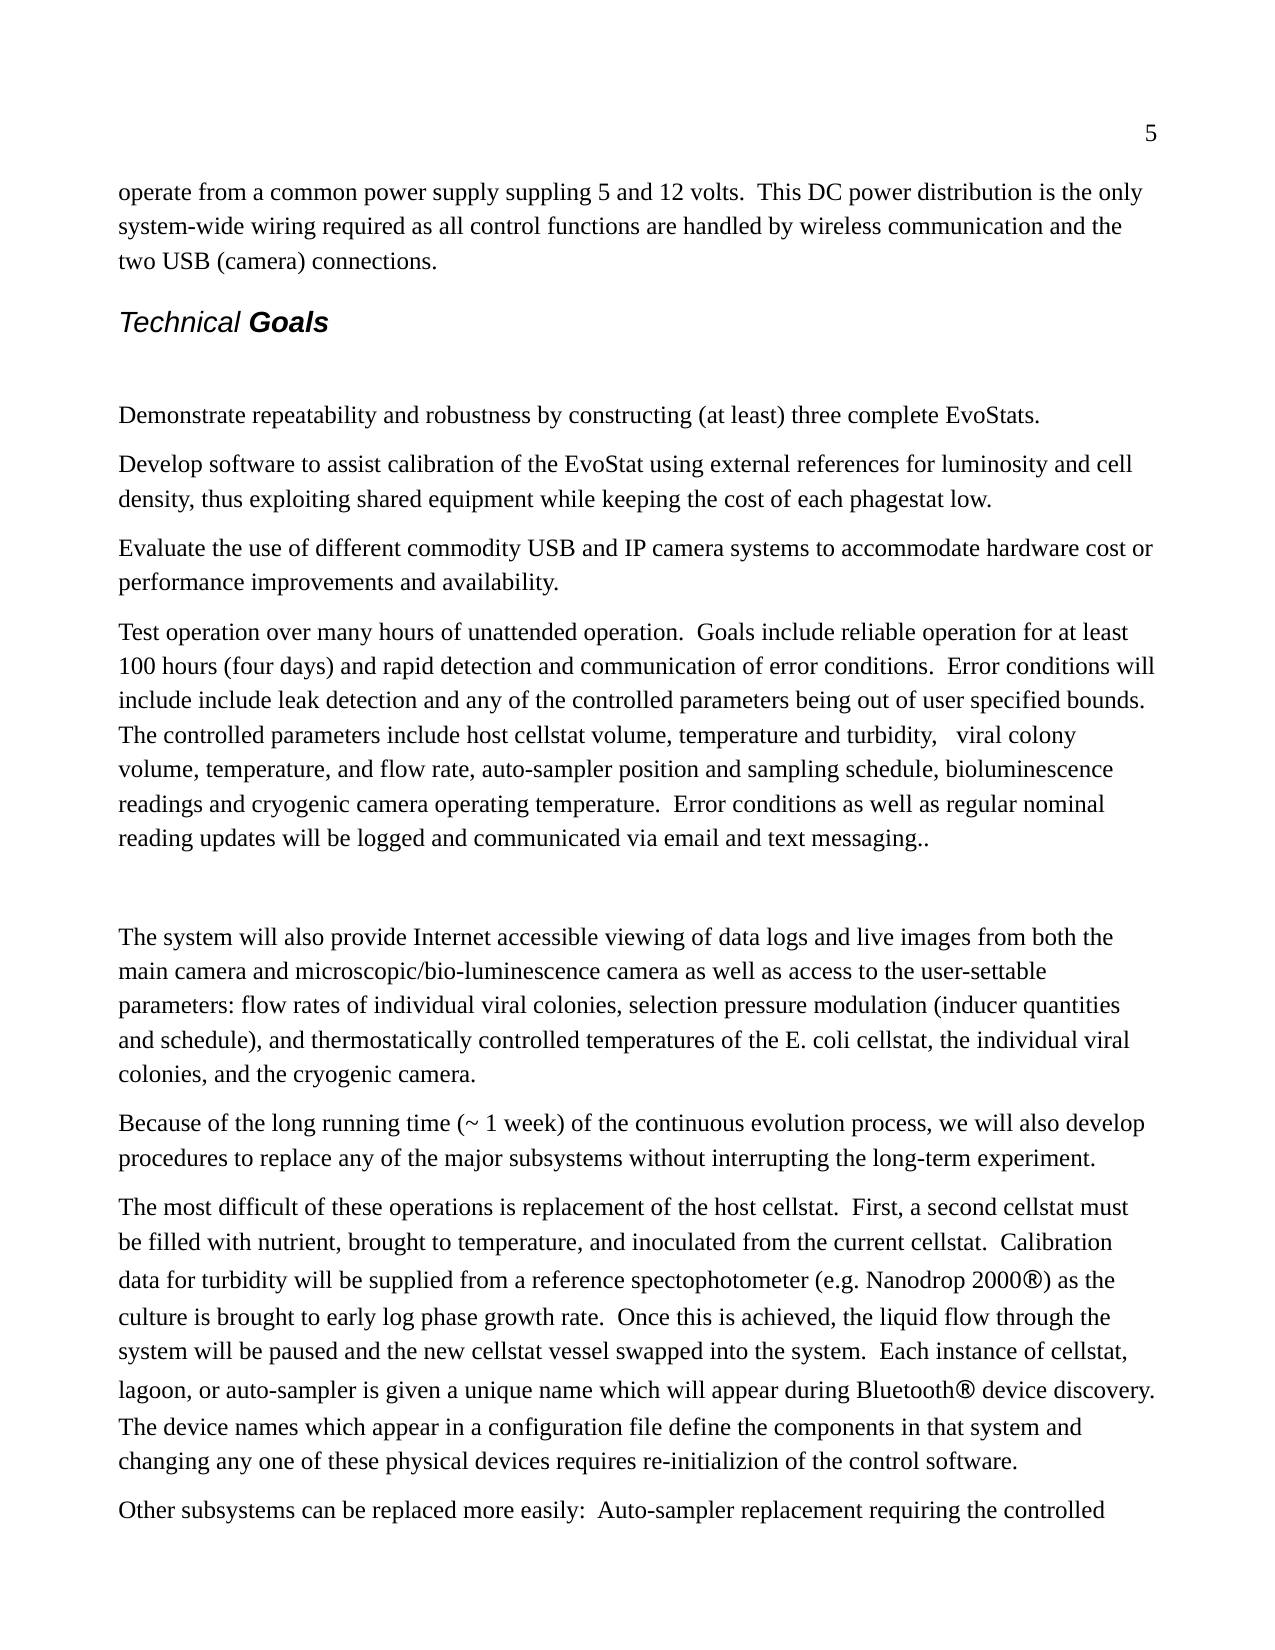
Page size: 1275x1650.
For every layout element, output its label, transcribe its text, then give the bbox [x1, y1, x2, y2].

subtitle Technical Goals [118, 305, 1157, 339]
text Demonstrate repeatability and robustness by constructing (at least) three complete EvoStats. [118, 400, 1157, 429]
text Develop software to assist calibration of the EvoStat using external references for luminosity and cell density, thus exploiting shared equipment while keeping the cost of each phagestat low. [118, 449, 1157, 513]
text Because of the long running time (~ 1 week) of the continuous evolution process, we will also develop procedures to replace any of the major subsystems without interrupting the long-term experiment. [118, 1108, 1157, 1172]
text operate from a common power supply suppling 5 and 12 volts. This DC power distribution is the only system-wide wiring required as all control functions are handled by wireless communication and the two USB (camera) connections. [118, 177, 1157, 274]
text Evaluate the use of different commodity USB and IP camera systems to accommodate hardware cost or performance improvements and availability. [118, 533, 1157, 596]
text The system will also provide Internet accessible viewing of data logs and live images from both the main camera and microscopic/bio-luminescence camera as well as access to the user-settable parameters: flow rates of individual viral colonies, selection pressure modulation (inducer quantities and schedule), and thermostatically controlled temperatures of the E. coli cellstat, the individual viral colonies, and the cryogenic camera. [118, 922, 1157, 1088]
text The most difficult of these operations is replacement of the host cellstat. First, a second cellstat must be filled with nutrient, brought to temperature, and inoculated from the current cellstat. Calibration data for turbidity will be supplied from a reference spectophotometer (e.g. Nanodrop 2000®) as the culture is brought to early log phase growth rate. Once this is achieved, the liquid flow through the system will be paused and the new cellstat vessel swapped into the system. Each instance of cellstat, lagoon, or auto-sampler is given a unique name which will appear during Bluetooth® device discovery. The device names which appear in a configuration file define the components in that system and changing any one of these physical devices requires re-initializion of the control software. [118, 1192, 1157, 1475]
text Test operation over many hours of unattended operation. Goals include reliable operation for at least 100 hours (four days) and rapid detection and communication of error conditions. Error conditions will include include leak detection and any of the controlled parameters being out of user specified bounds. The controlled parameters include host cellstat volume, temperature and turbidity, viral colony volume, temperature, and flow rate, auto-sampler position and sampling schedule, bioluminescence readings and cryogenic camera operating temperature. Error conditions as well as regular nominal reading updates will be logged and communicated via email and text messaging.. [118, 617, 1157, 852]
text Other subsystems can be replaced more easily: Auto-sampler replacement requiring the controlled [118, 1495, 1157, 1524]
